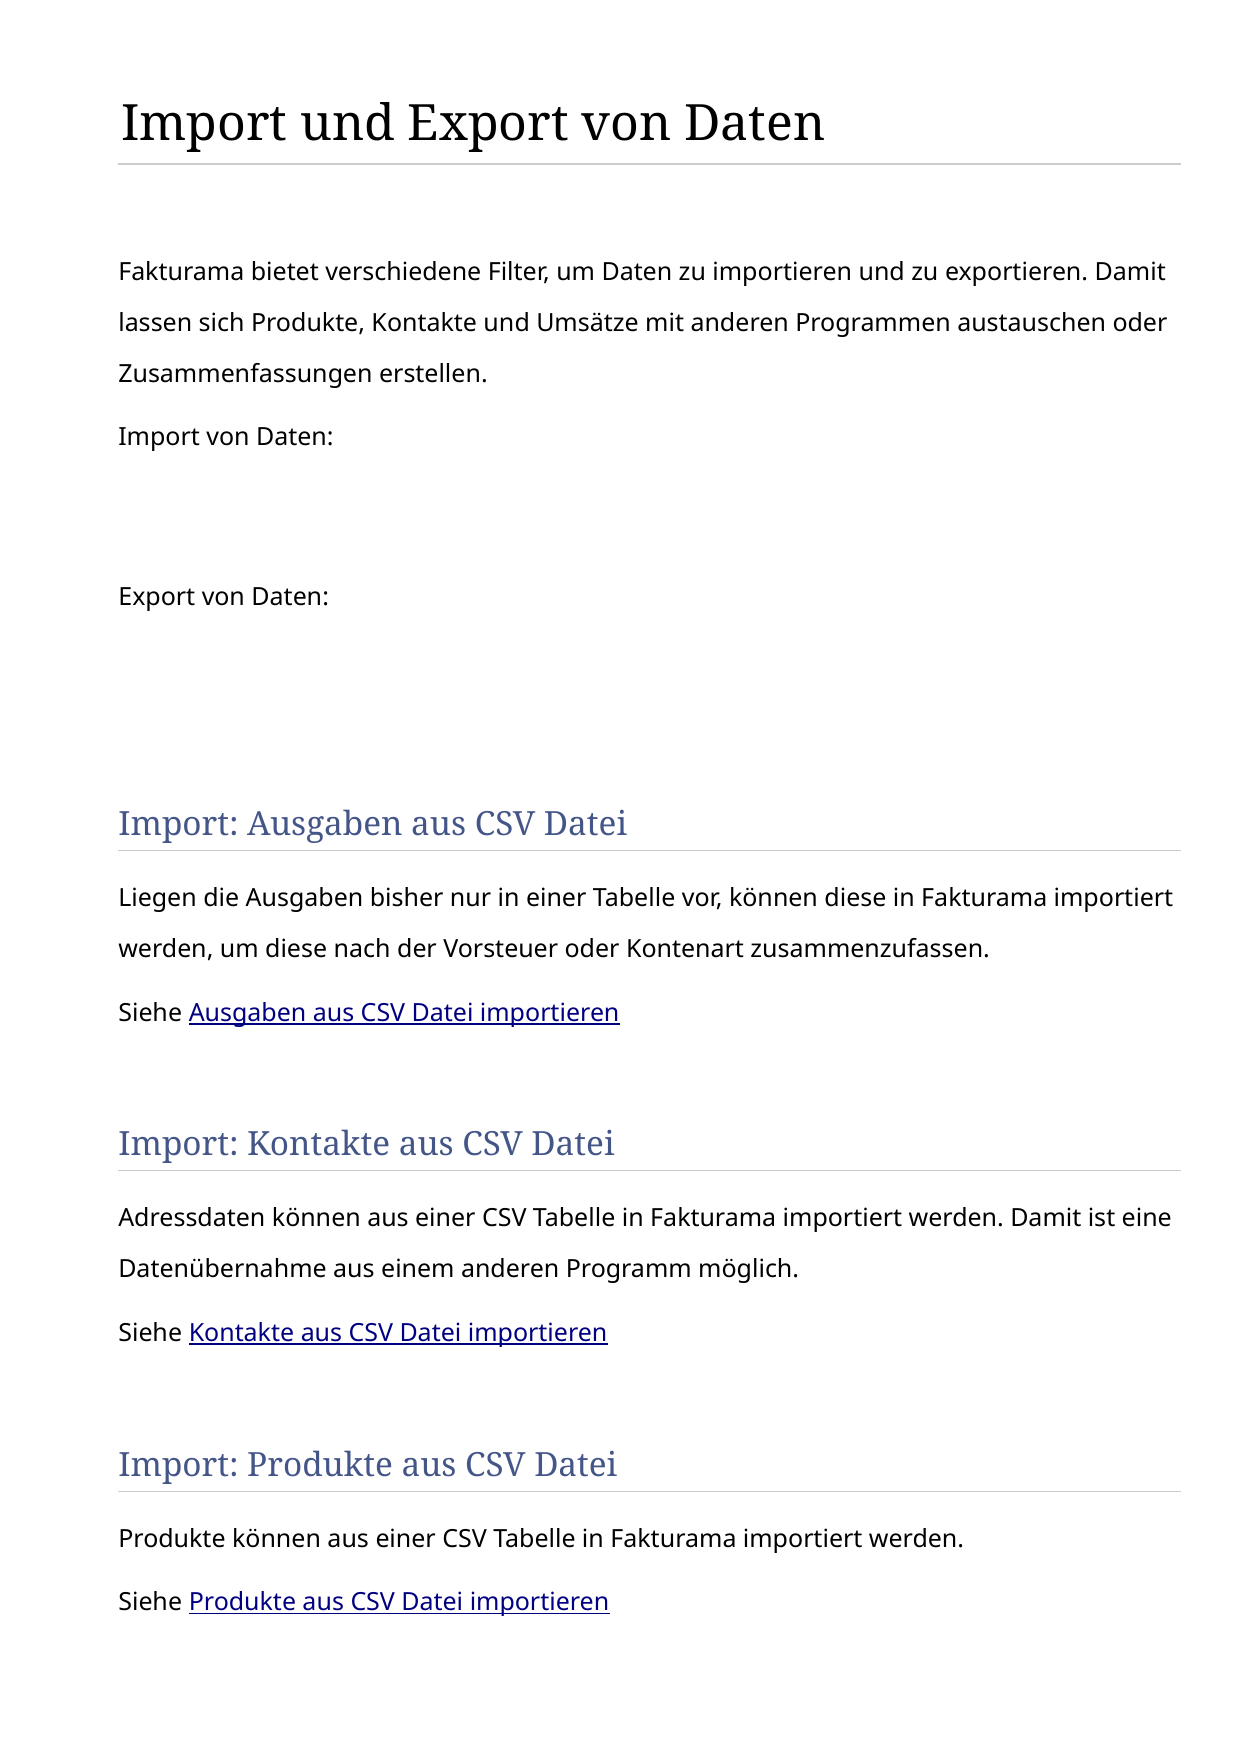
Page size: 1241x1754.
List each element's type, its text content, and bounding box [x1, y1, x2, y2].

text Fakturama bietet verschiedene Filter, um Daten zu importieren und zu exportieren. Damit lassen sich Produkte, Kontakte und Umsätze mit anderen Programmen austauschen oder Zusammenfassungen erstellen. [118, 253, 1181, 389]
subtitle Import: Kontakte aus CSV Datei [118, 1120, 1181, 1170]
text Import von Daten: [118, 419, 1181, 453]
subtitle Import: Produkte aus CSV Datei [118, 1441, 1181, 1491]
text Adressdaten können aus einer CSV Tabelle in Fakturama importiert werden. Damit ist eine Datenübernahme aus einem anderen Programm möglich. [118, 1200, 1181, 1285]
text Siehe Produkte aus CSV Datei importieren [118, 1584, 1181, 1618]
text Produkte können aus einer CSV Tabelle in Fakturama importiert werden. [118, 1520, 1181, 1554]
text Siehe Ausgaben aus CSV Datei importieren [118, 994, 1181, 1028]
subtitle Import und Export von Daten [118, 84, 1181, 163]
text Siehe Kontakte aus CSV Datei importieren [118, 1314, 1181, 1348]
text Export von Daten: [118, 578, 1181, 612]
text Liegen die Ausgaben bisher nur in einer Tabelle vor, können diese in Fakturama importiert werden, um diese nach der Vorsteuer oder Kontenart zusammenzufassen. [118, 879, 1181, 965]
subtitle Import: Ausgaben aus CSV Datei [118, 800, 1181, 850]
